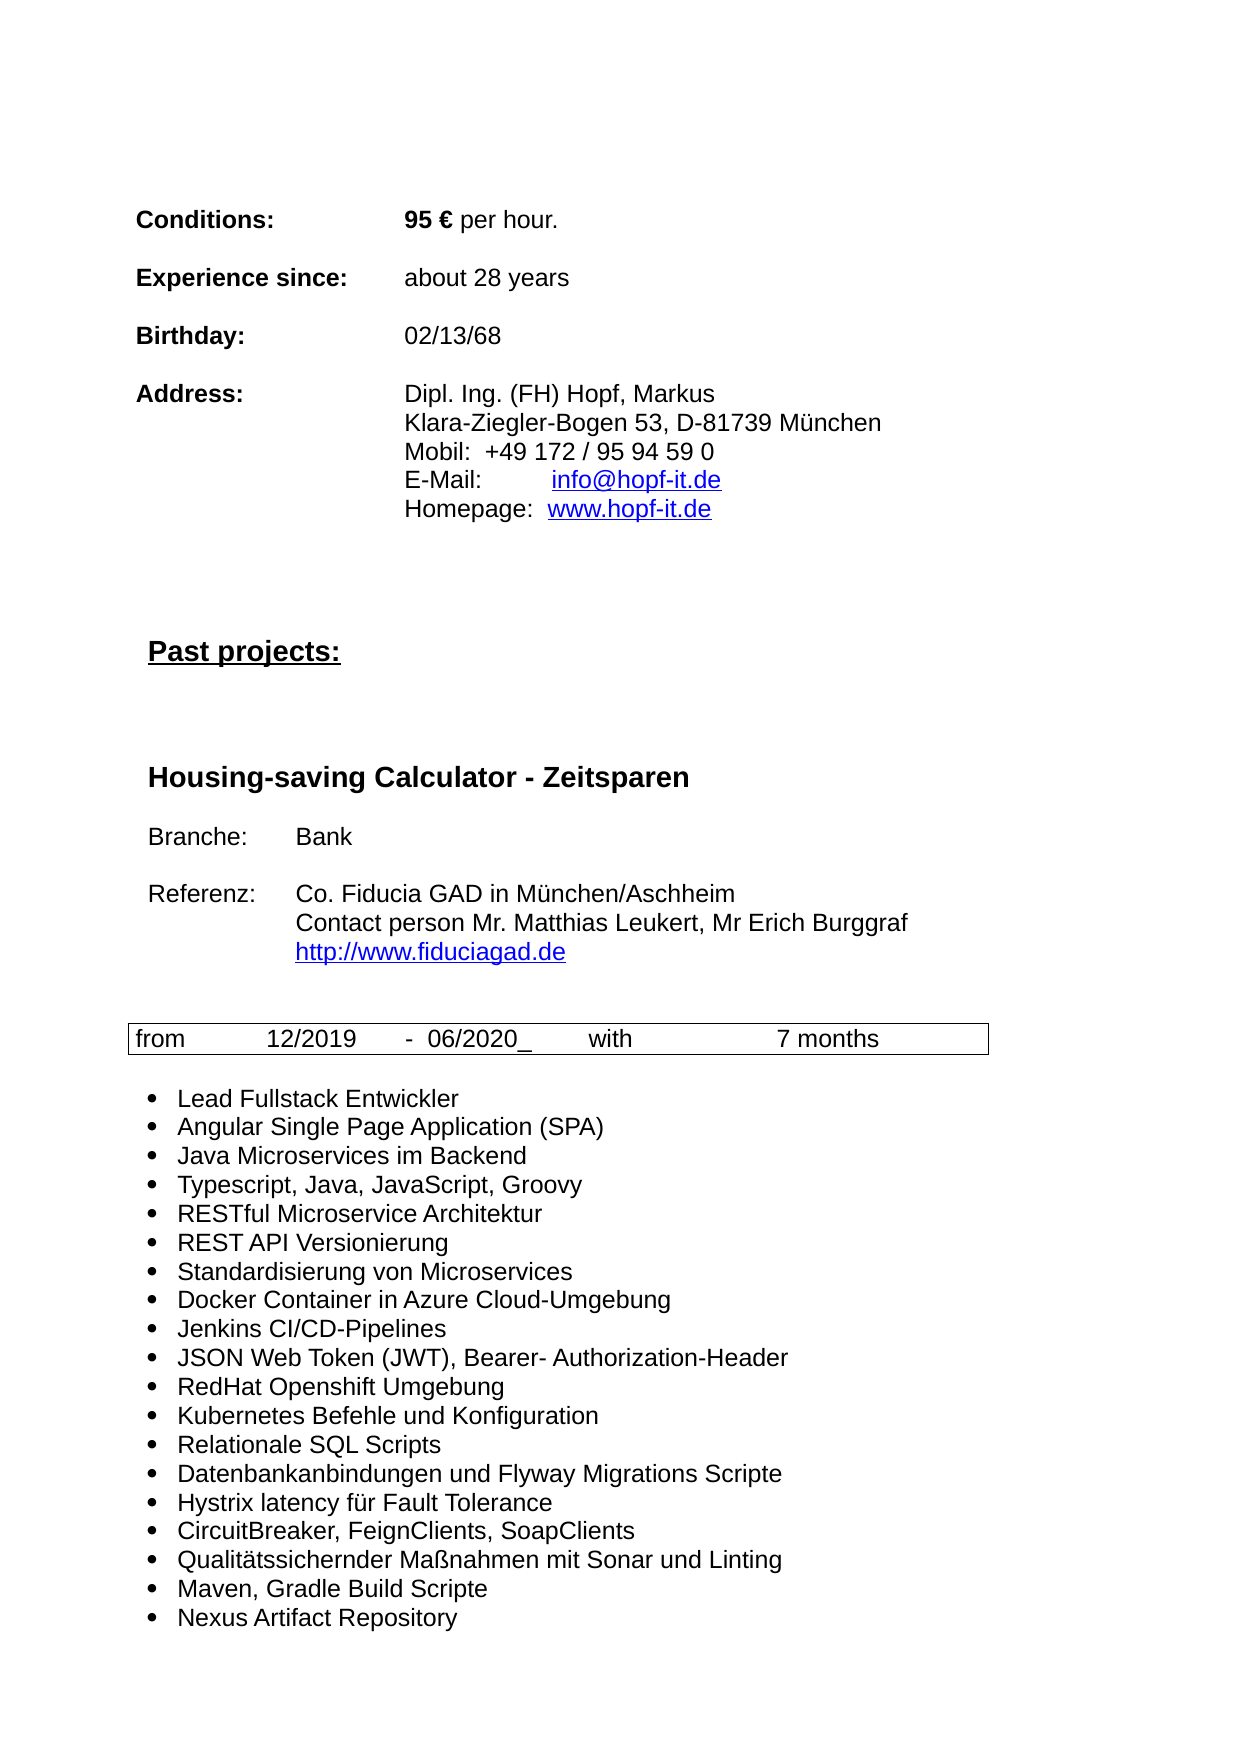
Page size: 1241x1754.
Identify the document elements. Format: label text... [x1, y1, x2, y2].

table_cell about 28 years [404, 263, 1209, 321]
list RESTful Microservice Architektur [148, 1199, 1104, 1228]
list Qualitätssichernder Maßnahmen mit Sonar und Linting [148, 1545, 1104, 1574]
list Docker Container in Azure Cloud-Umgebung [148, 1286, 1104, 1314]
text Referenz: Co. Fiducia GAD in München/Aschheim [148, 879, 1104, 908]
text Branche: Bank [148, 822, 1104, 851]
table_cell [136, 148, 404, 205]
table_cell Address: [136, 379, 404, 552]
list Jenkins CI/CD-Pipelines [148, 1314, 1104, 1343]
table_cell Birthday: [136, 321, 404, 379]
list Nexus Artifact Repository [148, 1603, 1104, 1632]
list CircuitBreaker, FeignClients, SoapClients [148, 1516, 1104, 1545]
subtitle Housing-saving Calculator - Zeitsparen [148, 760, 1104, 793]
table_header 7 months [762, 1024, 988, 1054]
text Contact person Mr. Matthias Leukert, Mr Erich Burggraf [148, 908, 1104, 937]
list Relationale SQL Scripts [148, 1430, 1104, 1459]
list Angular Single Page Application (SPA) [148, 1112, 1104, 1141]
list Datenbankanbindungen und Flyway Migrations Scripte [148, 1459, 1104, 1487]
table_header with [581, 1024, 762, 1054]
list Hystrix latency für Fault Tolerance [148, 1487, 1104, 1516]
table_cell Dipl. Ing. (FH) Hopf, Markus Klara-Ziegler-Bogen 53, D-81739 München Mobil: +49 172 / 95 94 59 0 E-Mail: info@hopf-it.de Homepage: www.hopf-it.de [404, 379, 1209, 552]
table_cell Experience since: [136, 263, 404, 321]
table_cell Conditions: [136, 205, 404, 263]
list Maven, Gradle Build Scripte [148, 1574, 1104, 1603]
table_cell 13.02.68 [404, 321, 1209, 379]
table_header - [398, 1024, 420, 1054]
list JSON Web Token (JWT), Bearer- Authorization-Header [148, 1343, 1104, 1372]
text http://www.fiduciagad.de [221, 937, 1104, 966]
list REST API Versionierung [148, 1228, 1104, 1257]
table_header 06/2020_ [420, 1024, 581, 1054]
list Java Microservices im Backend [148, 1141, 1104, 1170]
subtitle Past projects: [148, 634, 1104, 668]
table_header from [129, 1024, 259, 1054]
table_cell 95 € per hour. [404, 205, 1209, 263]
list Standardisierung von Microservices [148, 1257, 1104, 1286]
list RedHat Openshift Umgebung [148, 1372, 1104, 1401]
table_cell [404, 148, 1209, 205]
list Typescript, Java, JavaScript, Groovy [148, 1170, 1104, 1199]
table_header 12/2019 [259, 1024, 398, 1054]
list Kubernetes Befehle und Konfiguration [148, 1401, 1104, 1430]
list Lead Fullstack Entwickler [148, 1083, 1104, 1112]
